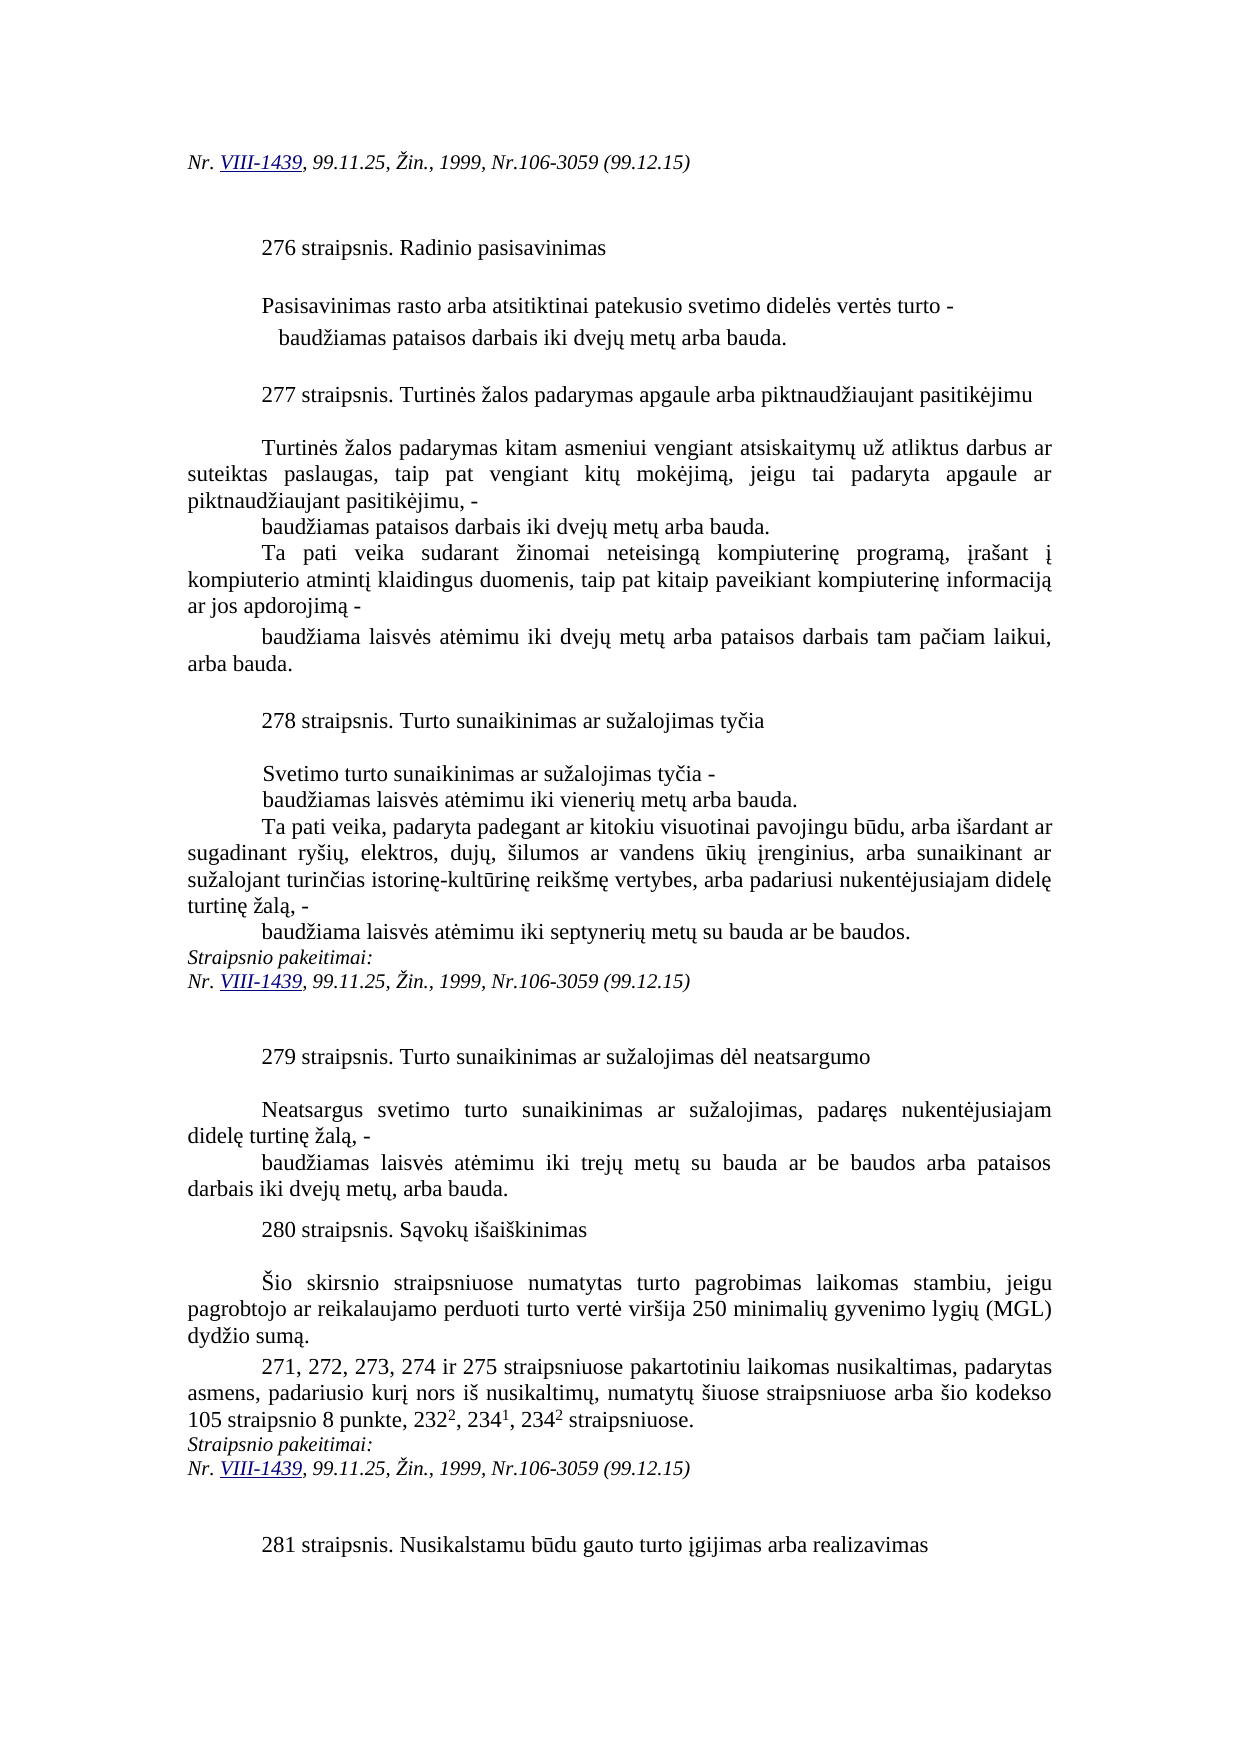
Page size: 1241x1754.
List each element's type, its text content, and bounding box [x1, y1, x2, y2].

text Ta pati veika, padaryta padegant ar kitokiu visuotinai pavojingu būdu, arba išardant ar sugadinant ryšių, elektros, dujų, šilumos ar vandens ūkių įrenginius, arba sunaikinant ar sužalojant turinčias istorinę-kultūrinę reikšmę vertybes, arba padariusi nukentėjusiajam didelę turtinę žalą, - [187, 813, 1053, 918]
text baudžiama laisvės atėmimu iki septynerių metų su bauda ar be baudos. [187, 918, 1053, 945]
text 278 straipsnis. Turto sunaikinimas ar sužalojimas tyčia [210, 707, 1053, 734]
text 280 straipsnis. Sąvokų išaiškinimas [207, 1216, 1053, 1243]
text Turtinės žalos padarymas kitam asmeniui vengiant atsiskaitymų už atliktus darbus ar suteiktas paslaugas, taip pat vengiant kitų mokėjimą, jeigu tai padaryta apgaule ar piktnaudžiaujant pasitikėjimu, - [187, 434, 1053, 513]
text baudžiamas laisvės atėmimu iki vienerių metų arba bauda. [187, 787, 1053, 813]
text Pasisavinimas rasto arba atsitiktinai patekusio svetimo didelės vertės turto - [187, 292, 1053, 318]
text baudžiamas pataisos darbais iki dvejų metų arba bauda. [187, 513, 1053, 539]
text baudžiamas laisvės atėmimu iki trejų metų su bauda ar be baudos arba pataisos darbais iki dvejų metų, arba bauda. [187, 1149, 1053, 1201]
text 277 straipsnis. Turtinės žalos padarymas apgaule arba piktnaudžiaujant pasitikėjimu [261, 381, 1053, 408]
text 271, 272, 273, 274 ir 275 straipsniuose pakartotiniu laikomas nusikaltimas, padarytas asmens, padariusio kurį nors iš nusikaltimų, numatytų šiuose straipsniuose arba šio kodekso 105 straipsnio 8 punkte, 2322, 2341, 2342 straipsniuose. [187, 1353, 1053, 1432]
text Straipsnio pakeitimai: [187, 1432, 1053, 1456]
text Nr. VIII-1439, 99.11.25, Žin., 1999, Nr.106-3059 (99.12.15) [187, 1456, 1053, 1480]
text 279 straipsnis. Turto sunaikinimas ar sužalojimas dėl neatsargumo [207, 1043, 1053, 1069]
text Nr. VIII-1439, 99.11.25, Žin., 1999, Nr.106-3059 (99.12.15) [187, 969, 1053, 993]
text Ta pati veika sudarant žinomai neteisingą kompiuterinę programą, įrašant į kompiuterio atmintį klaidingus duomenis, taip pat kitaip paveikiant kompiuterinę informaciją ar jos apdorojimą - [187, 539, 1053, 618]
text baudžiamas pataisos darbais iki dvejų metų arba bauda. [204, 323, 1053, 350]
text 276 straipsnis. Radinio pasisavinimas [205, 234, 1053, 261]
text 281 straipsnis. Nusikalstamu būdu gauto turto įgijimas arba realizavimas [206, 1531, 1053, 1557]
text baudžiama laisvės atėmimu iki dvejų metų arba pataisos darbais tam pačiam laikui, arba bauda. [187, 623, 1053, 676]
text Neatsargus svetimo turto sunaikinimas ar sužalojimas, padaręs nukentėjusiajam didelę turtinę žalą, - [187, 1096, 1053, 1149]
text Šio skirsnio straipsniuose numatytas turto pagrobimas laikomas stambiu, jeigu pagrobtojo ar reikalaujamo perduoti turto vertė viršija 250 minimalių gyvenimo lygių (MGL) dydžio sumą. [187, 1269, 1053, 1348]
text Straipsnio pakeitimai: [187, 945, 1053, 969]
text Nr. VIII-1439, 99.11.25, Žin., 1999, Nr.106-3059 (99.12.15) [187, 150, 1053, 174]
text Svetimo turto sunaikinimas ar sužalojimas tyčia - [187, 760, 1053, 787]
